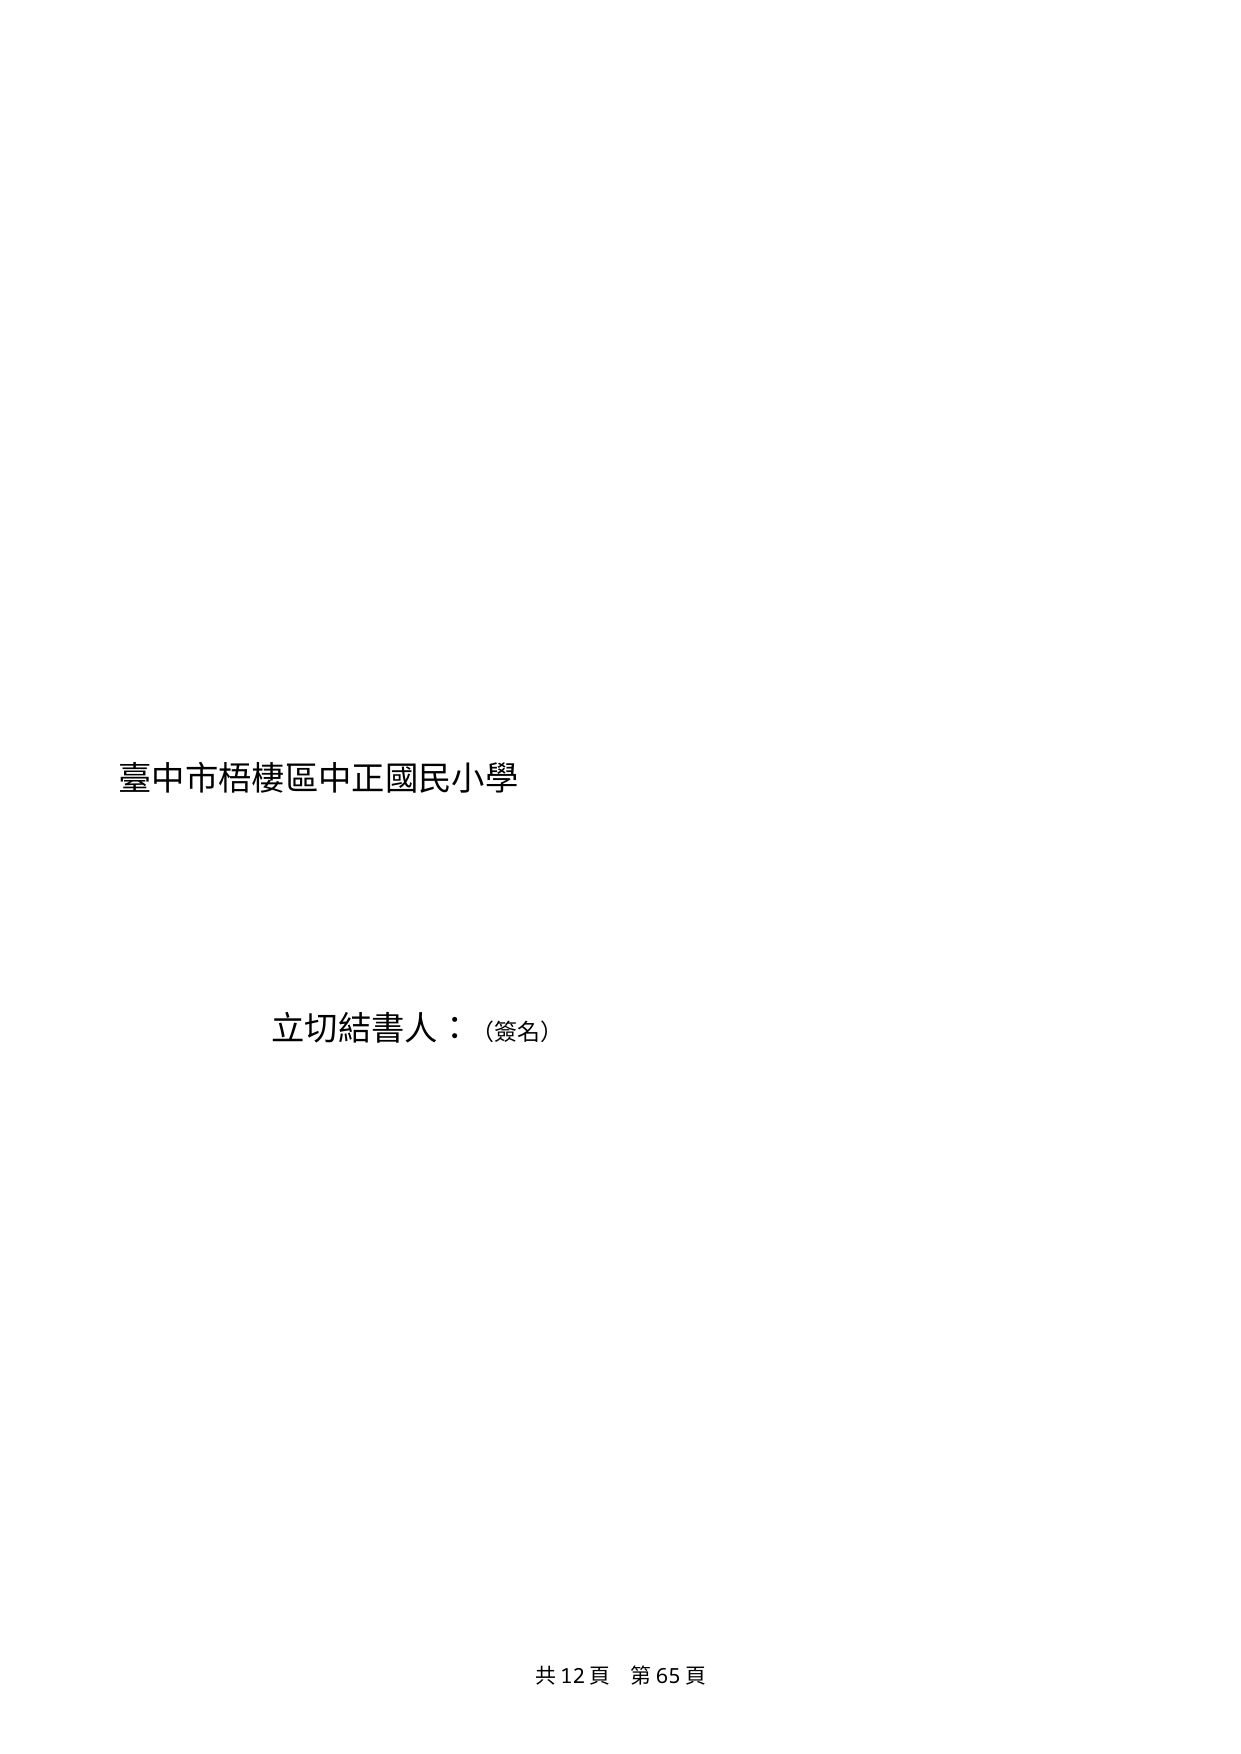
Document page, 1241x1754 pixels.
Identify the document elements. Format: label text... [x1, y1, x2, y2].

text 臺中市梧棲區中正國民小學 [118, 734, 1122, 797]
text 立切結書人：（簽名） [118, 984, 1122, 1047]
